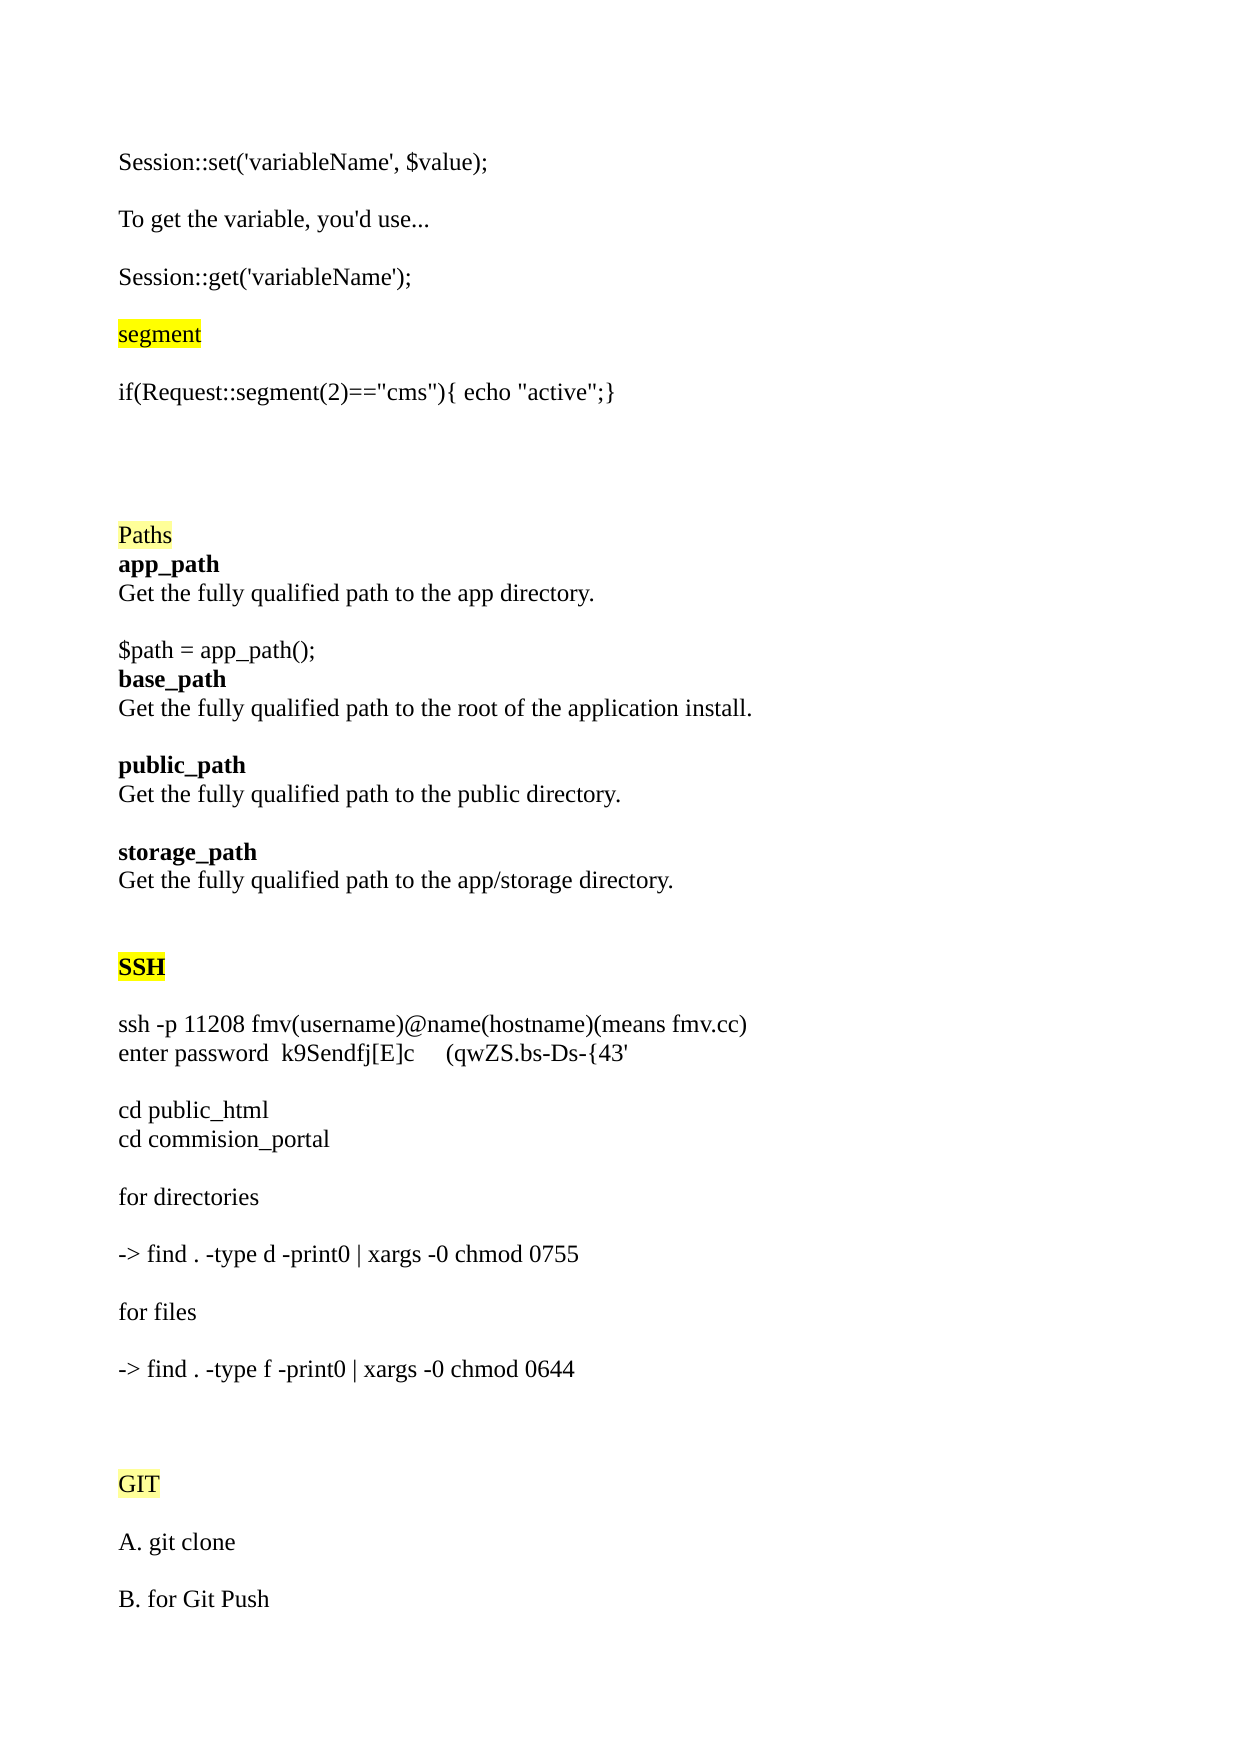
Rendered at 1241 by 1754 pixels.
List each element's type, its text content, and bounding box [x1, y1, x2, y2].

text public_path [118, 751, 1122, 779]
text Get the fully qualified path to the app/storage directory. [118, 866, 1122, 894]
text -> find . -type d -print0 | xargs -0 chmod 0755 [118, 1239, 1122, 1268]
text for directories [118, 1182, 1122, 1211]
text base_path [118, 664, 1122, 693]
text app_path [118, 549, 1122, 578]
text for files [118, 1297, 1122, 1326]
text ssh -p 11208 fmv(username)@name(hostname)(means fmv.cc) [118, 1009, 1122, 1038]
text cd commision_portal [118, 1124, 1122, 1153]
text if(Request::segment(2)=="cms"){ echo "active";} [118, 377, 1122, 406]
text Session::set('variableName', $value); [118, 147, 1122, 176]
text GIT [118, 1469, 1122, 1498]
text Paths [118, 521, 1122, 549]
text To get the variable, you'd use... [118, 204, 1122, 233]
text Get the fully qualified path to the app directory. [118, 578, 1122, 607]
text cd public_html [118, 1096, 1122, 1124]
text segment [118, 319, 1122, 348]
text Session::get('variableName'); [118, 262, 1122, 291]
text Get the fully qualified path to the root of the application install. [118, 693, 1122, 722]
text A. git clone [118, 1527, 1122, 1556]
text -> find . -type f -print0 | xargs -0 chmod 0644 [118, 1354, 1122, 1383]
text SSH [118, 952, 1122, 981]
text Get the fully qualified path to the public directory. [118, 779, 1122, 808]
text $path = app_path(); [118, 636, 1122, 664]
text storage_path [118, 837, 1122, 866]
text enter password k9Sendfj[E]c (qwZS.bs-Ds-{43' [118, 1038, 1122, 1067]
text B. for Git Push [118, 1584, 1122, 1613]
